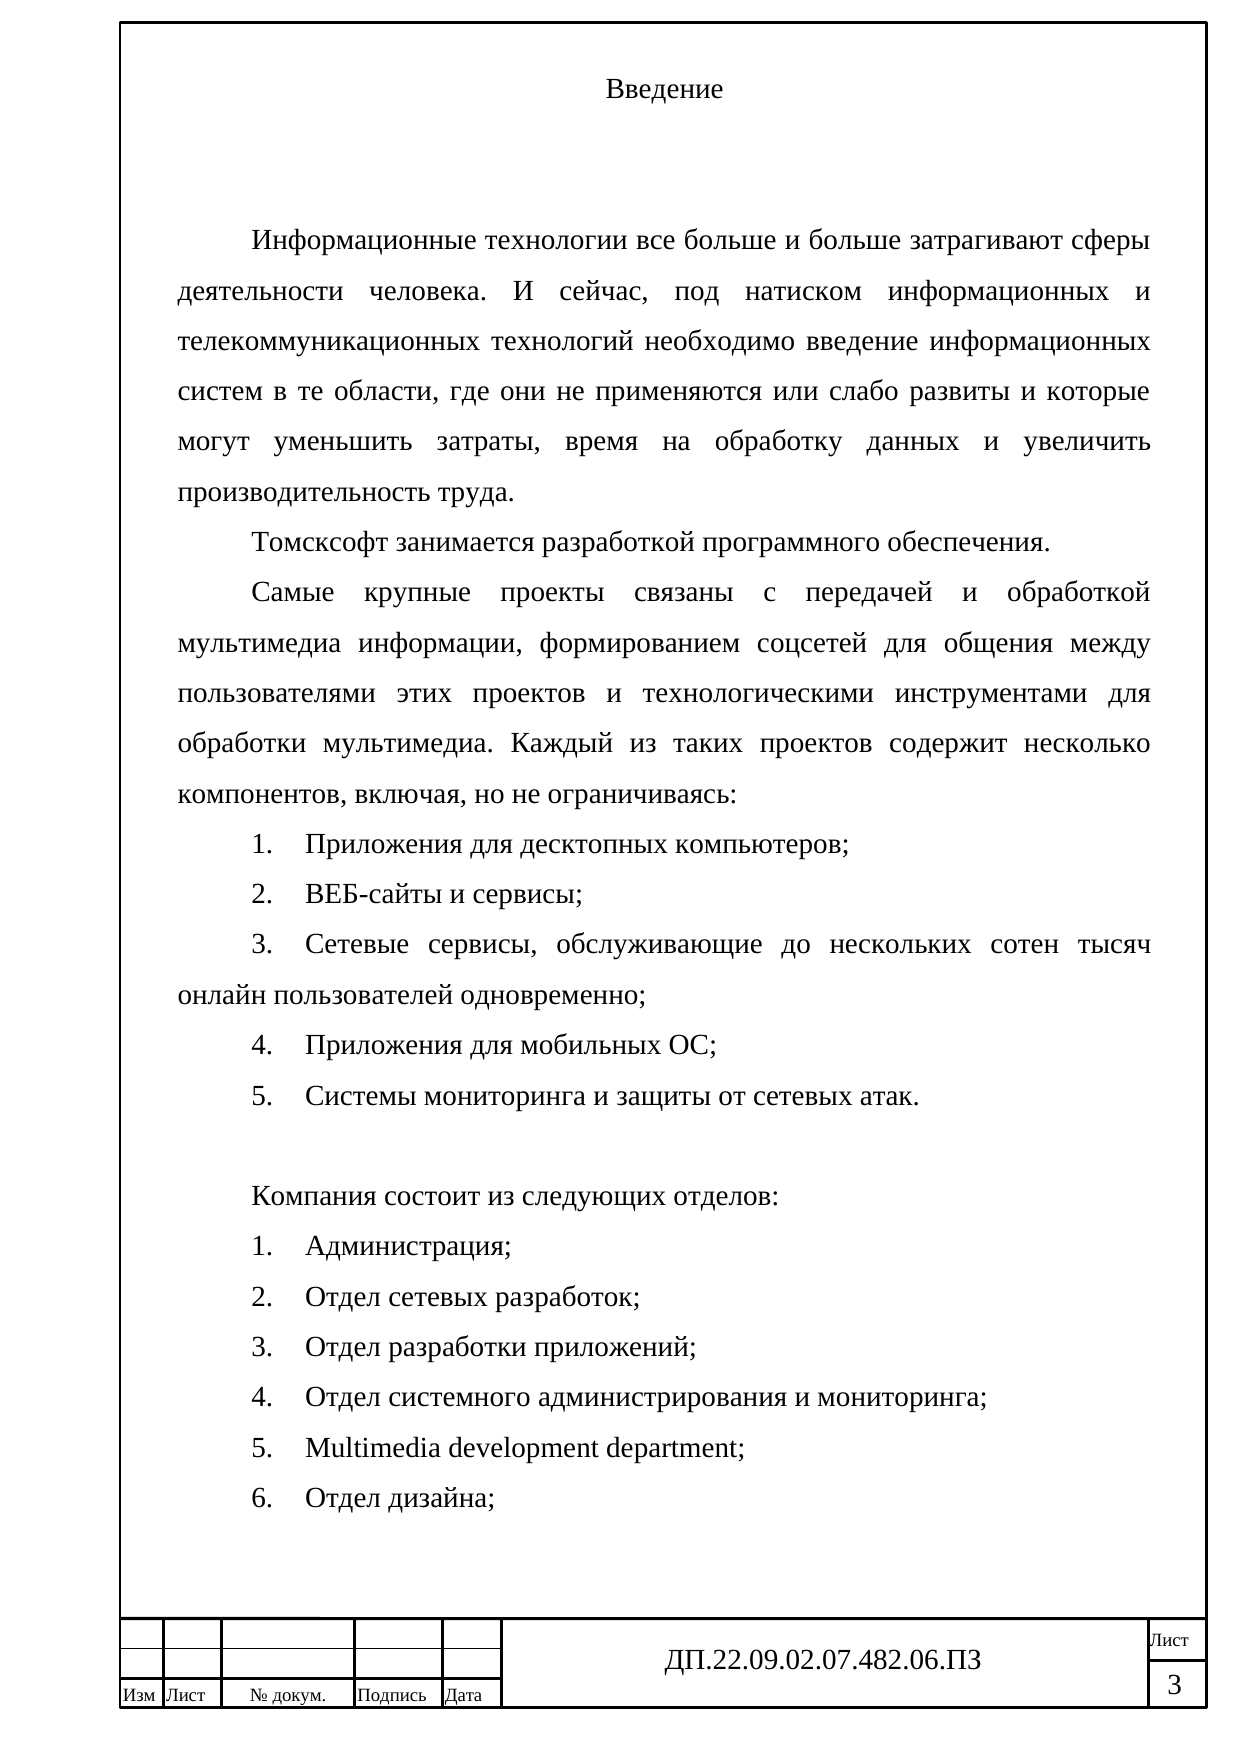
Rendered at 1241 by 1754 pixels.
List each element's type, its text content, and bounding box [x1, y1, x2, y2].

list ВЕБ-сайты и сервисы; [177, 876, 1152, 910]
text Томсксофт занимается разработкой программного обеспечения. [177, 524, 1152, 558]
list Отдел системного администрирования и мониторинга; [177, 1379, 1152, 1413]
list Отдел разработки приложений; [177, 1329, 1152, 1363]
list Приложения для десктопных компьютеров; [177, 826, 1152, 859]
list Отдел дизайна; [177, 1480, 1152, 1514]
list Системы мониторинга и защиты от сетевых атак. [177, 1078, 1152, 1111]
list Отдел сетевых разработок; [177, 1279, 1152, 1312]
list Сетевые сервисы, обслуживающие до нескольких сотен тысяч онлайн пользователей одновременно; [177, 927, 1152, 1011]
subtitle Введение [177, 71, 1152, 105]
text Самые крупные проекты связаны с передачей и обработкой мультимедиа информации, формированием соцсетей для общения между пользователями этих проектов и технологическими инструментами для обработки мультимедиа. Каждый из таких проектов содержит несколько компонентов, включая, но не ограничиваясь: [177, 574, 1152, 809]
text Компания состоит из следующих отделов: [177, 1178, 1152, 1212]
list Multimedia development department; [177, 1430, 1152, 1463]
list Приложения для мобильных ОС; [177, 1027, 1152, 1061]
list Администрация; [177, 1228, 1152, 1262]
text Информационные технологии все больше и больше затрагивают сферы деятельности человека. И сейчас, под натиском информационных и телекоммуникационных технологий необходимо введение информационных систем в те области, где они не применяются или слабо развиты и которые могут уменьшить затраты, время на обработку данных и увеличить производительность труда. [177, 222, 1152, 507]
